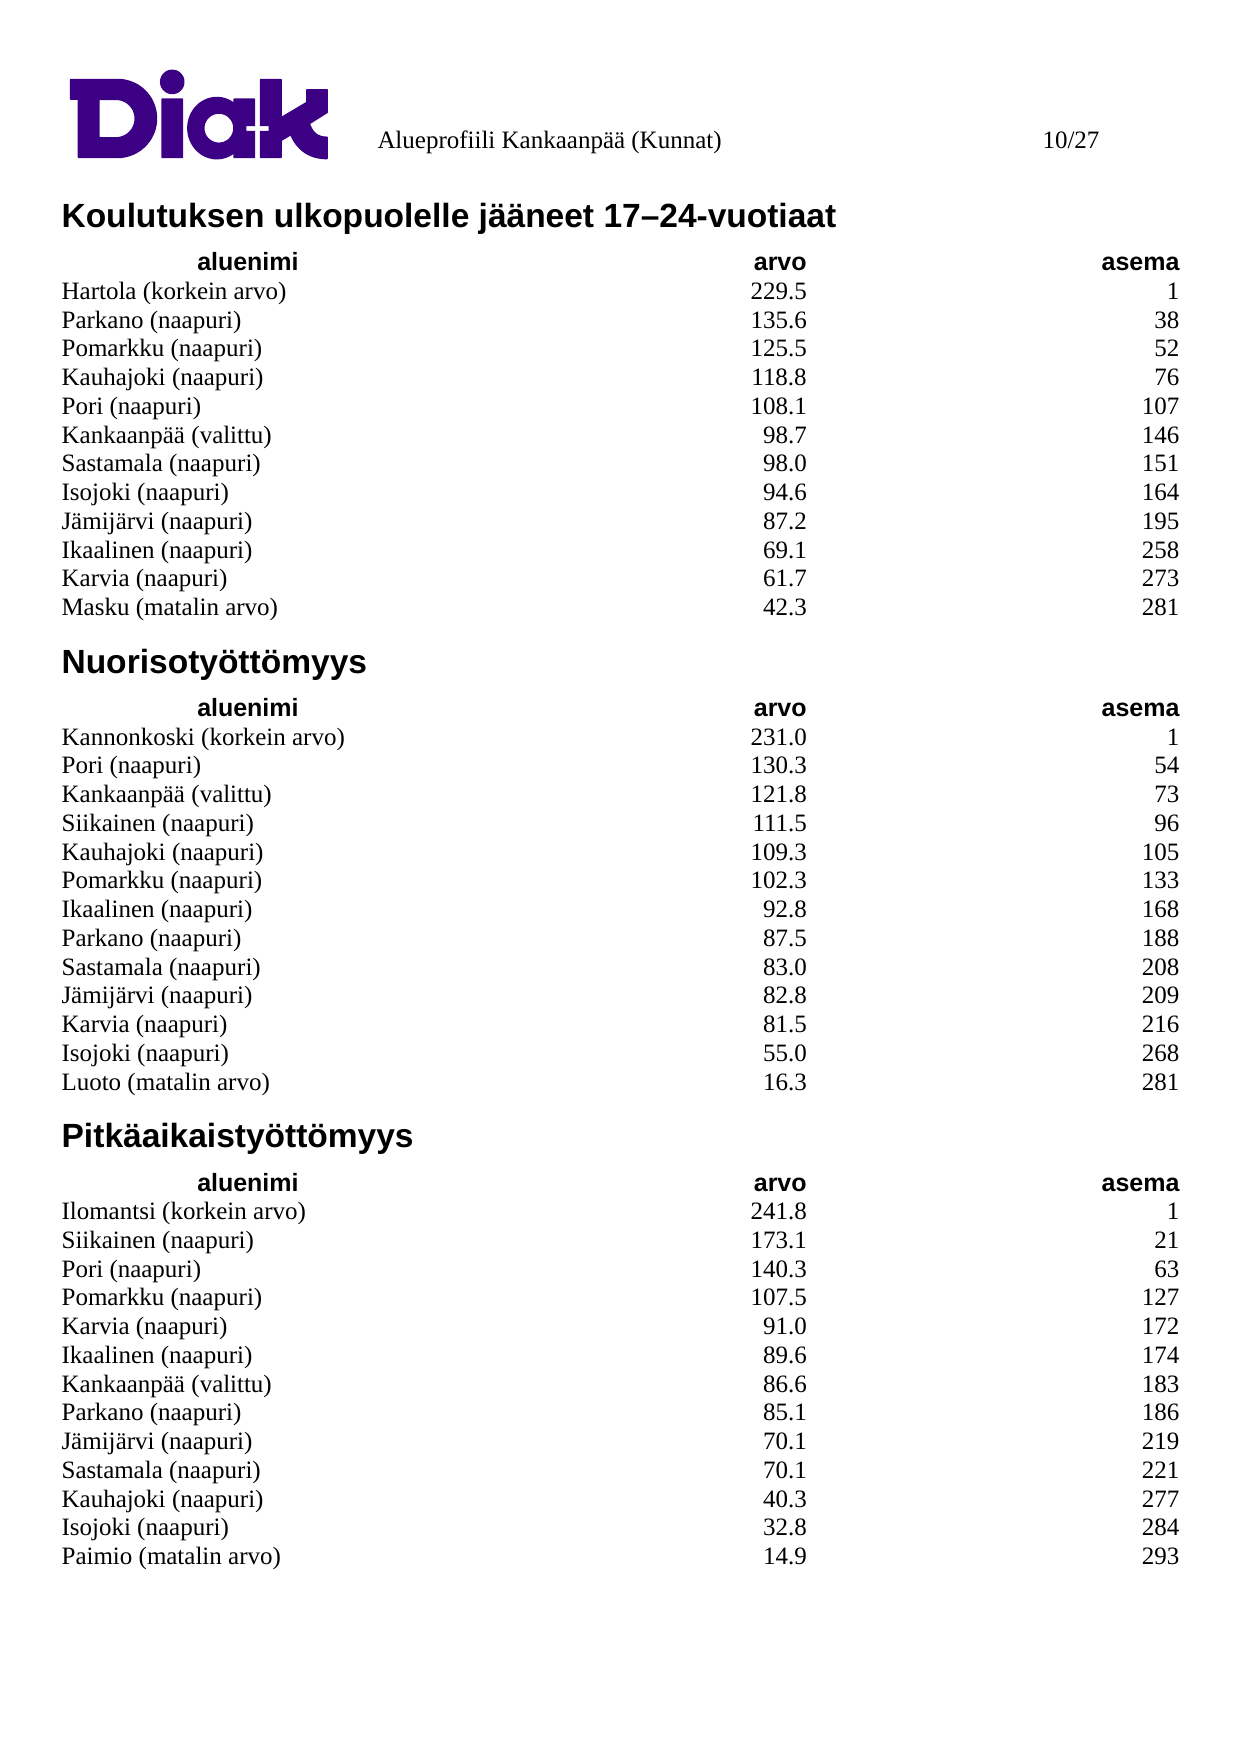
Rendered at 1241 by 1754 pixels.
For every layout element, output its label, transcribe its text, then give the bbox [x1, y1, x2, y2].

table_cell 87.5 [434, 923, 806, 952]
table_cell Luoto (matalin arvo) [61, 1067, 434, 1096]
table_cell 98.0 [434, 449, 806, 477]
table_cell Hartola (korkein arvo) [61, 276, 434, 305]
table_cell Kauhajoki (naapuri) [61, 1484, 434, 1512]
table_cell 273 [806, 564, 1179, 592]
table_cell Sastamala (naapuri) [61, 952, 434, 981]
table_cell 108.1 [434, 391, 806, 420]
table_cell 209 [806, 981, 1179, 1009]
table_header asema [806, 693, 1179, 722]
table_cell 118.8 [434, 362, 806, 391]
table_cell Ikaalinen (naapuri) [61, 1340, 434, 1369]
table_cell 52 [806, 334, 1179, 362]
table_cell 69.1 [434, 535, 806, 563]
table_cell 173.1 [434, 1225, 806, 1254]
subtitle Nuorisotyöttömyys [61, 642, 1179, 681]
table_cell 73 [806, 779, 1179, 808]
table_header asema [806, 1168, 1179, 1196]
table_cell 1 [806, 1196, 1179, 1225]
table_cell 102.3 [434, 866, 806, 894]
table_cell 164 [806, 477, 1179, 506]
table_cell Isojoki (naapuri) [61, 1038, 434, 1067]
table_header aluenimi [61, 247, 434, 276]
table_cell 94.6 [434, 477, 806, 506]
table_cell 208 [806, 952, 1179, 981]
table_cell 140.3 [434, 1254, 806, 1282]
table_cell 42.3 [434, 592, 806, 621]
table_cell 109.3 [434, 837, 806, 866]
table_cell 111.5 [434, 808, 806, 837]
table_cell 121.8 [434, 779, 806, 808]
table_cell Kannonkoski (korkein arvo) [61, 722, 434, 751]
table_cell Kankaanpää (valittu) [61, 420, 434, 448]
table_cell 54 [806, 751, 1179, 779]
table_cell 133 [806, 866, 1179, 894]
table_cell 293 [806, 1541, 1179, 1570]
subtitle Pitkäaikaistyöttömyys [61, 1116, 1179, 1155]
table_cell 87.2 [434, 506, 806, 535]
table_header aluenimi [61, 1168, 434, 1196]
table_header arvo [434, 693, 806, 722]
table_cell 21 [806, 1225, 1179, 1254]
table_cell 277 [806, 1484, 1179, 1512]
table_cell 89.6 [434, 1340, 806, 1369]
table_cell 61.7 [434, 564, 806, 592]
table_cell Kankaanpää (valittu) [61, 1369, 434, 1397]
table_cell 229.5 [434, 276, 806, 305]
table_cell Siikainen (naapuri) [61, 808, 434, 837]
table_cell 14.9 [434, 1541, 806, 1570]
table_cell 168 [806, 894, 1179, 923]
table_cell 174 [806, 1340, 1179, 1369]
table_cell 55.0 [434, 1038, 806, 1067]
table_cell 105 [806, 837, 1179, 866]
table_cell 38 [806, 305, 1179, 333]
table_cell 70.1 [434, 1455, 806, 1484]
table_cell 16.3 [434, 1067, 806, 1096]
table_cell Pomarkku (naapuri) [61, 1283, 434, 1311]
table_cell Pori (naapuri) [61, 1254, 434, 1282]
subtitle Koulutuksen ulkopuolelle jääneet 17–24-vuotiaat [61, 196, 1179, 235]
table_cell Ikaalinen (naapuri) [61, 535, 434, 563]
table_cell Sastamala (naapuri) [61, 1455, 434, 1484]
table_cell 281 [806, 1067, 1179, 1096]
table_cell Karvia (naapuri) [61, 1009, 434, 1038]
table_cell 195 [806, 506, 1179, 535]
table_cell 1 [806, 722, 1179, 751]
table_cell Paimio (matalin arvo) [61, 1541, 434, 1570]
table_cell 32.8 [434, 1513, 806, 1541]
table_cell Kauhajoki (naapuri) [61, 837, 434, 866]
table_cell 81.5 [434, 1009, 806, 1038]
table_cell 268 [806, 1038, 1179, 1067]
table_cell Siikainen (naapuri) [61, 1225, 434, 1254]
table_cell 231.0 [434, 722, 806, 751]
table_cell 151 [806, 449, 1179, 477]
table_cell 83.0 [434, 952, 806, 981]
table_cell 70.1 [434, 1426, 806, 1455]
table_cell Sastamala (naapuri) [61, 449, 434, 477]
table_cell Isojoki (naapuri) [61, 1513, 434, 1541]
table_cell Pori (naapuri) [61, 751, 434, 779]
table_cell 127 [806, 1283, 1179, 1311]
table_cell 135.6 [434, 305, 806, 333]
table_cell 76 [806, 362, 1179, 391]
table_cell 86.6 [434, 1369, 806, 1397]
table_cell 96 [806, 808, 1179, 837]
table_cell Kankaanpää (valittu) [61, 779, 434, 808]
table_cell Jämijärvi (naapuri) [61, 506, 434, 535]
table_cell Pori (naapuri) [61, 391, 434, 420]
table_cell 107.5 [434, 1283, 806, 1311]
table_cell 146 [806, 420, 1179, 448]
table_cell 91.0 [434, 1311, 806, 1340]
table_cell 107 [806, 391, 1179, 420]
table_cell 85.1 [434, 1398, 806, 1426]
table_cell Jämijärvi (naapuri) [61, 981, 434, 1009]
table_cell Ilomantsi (korkein arvo) [61, 1196, 434, 1225]
table_cell Parkano (naapuri) [61, 1398, 434, 1426]
table_header asema [806, 247, 1179, 276]
table_cell Parkano (naapuri) [61, 305, 434, 333]
table_cell 82.8 [434, 981, 806, 1009]
table_cell 281 [806, 592, 1179, 621]
table_cell Masku (matalin arvo) [61, 592, 434, 621]
table_cell Pomarkku (naapuri) [61, 334, 434, 362]
table_cell 221 [806, 1455, 1179, 1484]
table_cell Isojoki (naapuri) [61, 477, 434, 506]
table_cell 98.7 [434, 420, 806, 448]
table_cell 216 [806, 1009, 1179, 1038]
table_cell Jämijärvi (naapuri) [61, 1426, 434, 1455]
table_cell 188 [806, 923, 1179, 952]
table_cell Kauhajoki (naapuri) [61, 362, 434, 391]
table_header arvo [434, 1168, 806, 1196]
table_cell 186 [806, 1398, 1179, 1426]
table_cell 241.8 [434, 1196, 806, 1225]
table_cell Karvia (naapuri) [61, 1311, 434, 1340]
table_header aluenimi [61, 693, 434, 722]
table_cell 1 [806, 276, 1179, 305]
table_cell 284 [806, 1513, 1179, 1541]
table_cell 40.3 [434, 1484, 806, 1512]
table_cell 92.8 [434, 894, 806, 923]
table_cell 125.5 [434, 334, 806, 362]
table_cell 172 [806, 1311, 1179, 1340]
table_cell 219 [806, 1426, 1179, 1455]
table_cell Karvia (naapuri) [61, 564, 434, 592]
table_header arvo [434, 247, 806, 276]
table_cell 183 [806, 1369, 1179, 1397]
table_cell Ikaalinen (naapuri) [61, 894, 434, 923]
table_cell Parkano (naapuri) [61, 923, 434, 952]
table_cell Pomarkku (naapuri) [61, 866, 434, 894]
table_cell 130.3 [434, 751, 806, 779]
table_cell 258 [806, 535, 1179, 563]
table_cell 63 [806, 1254, 1179, 1282]
